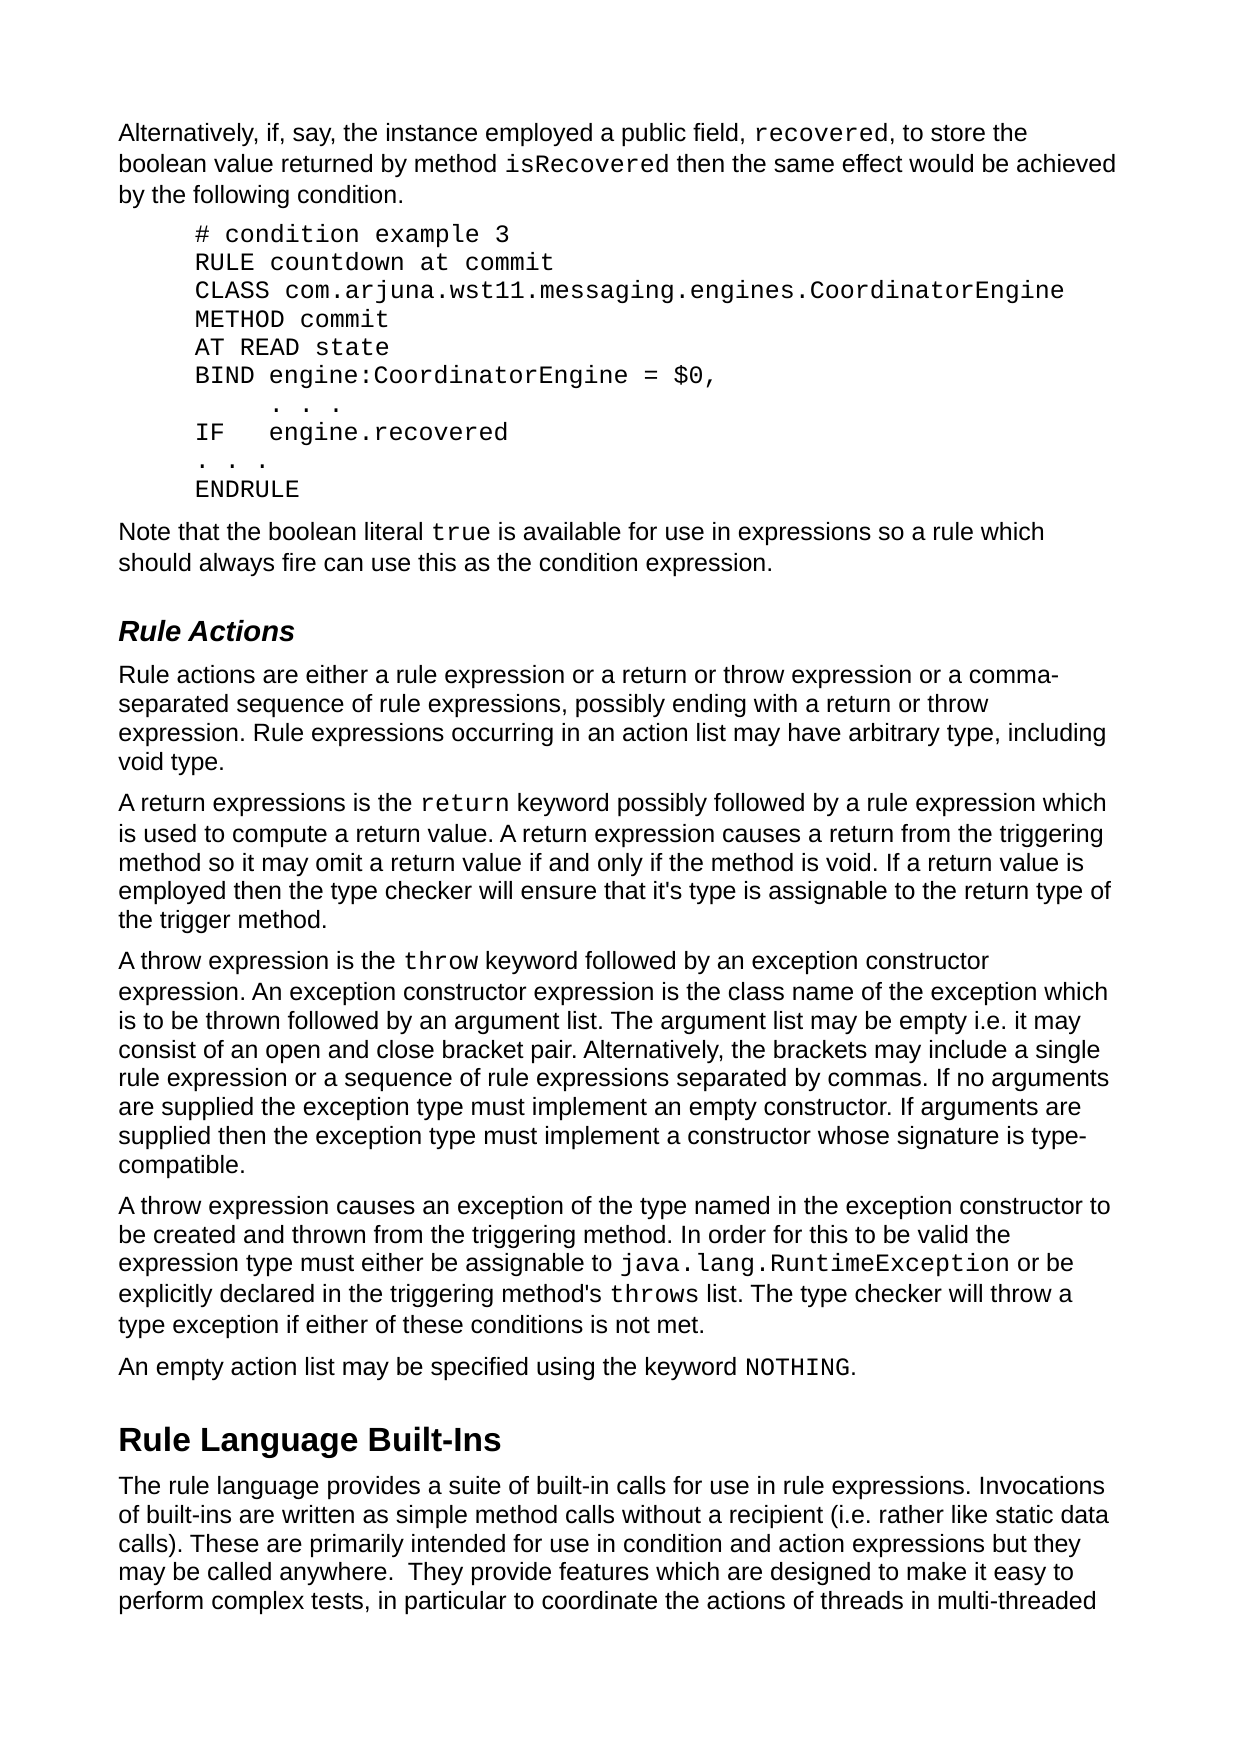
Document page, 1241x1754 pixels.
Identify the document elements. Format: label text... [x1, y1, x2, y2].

text The rule language provides a suite of built-in calls for use in rule expressions. Invocations of built-ins are written as simple method calls without a recipient (i.e. rather like static data calls). These are primarily intended for use in condition and action expressions but they may be called anywhere. They provide features which are designed to make it easy to perform complex tests, in particular to coordinate the actions of threads in multi-threaded [118, 1471, 1122, 1615]
subtitle Rule Language Built-Ins [118, 1420, 1122, 1459]
text Alternatively, if, say, the instance employed a public field, recovered, to store the boolean value returned by method isRecovered then the same effect would be achieved by the following condition. [118, 118, 1122, 209]
text A throw expression causes an exception of the type named in the exception constructor to be created and thrown from the triggering method. In order for this to be valid the expression type must either be assignable to java.lang.RuntimeException or be explicitly declared in the triggering method's throws list. The type checker will throw a type exception if either of these conditions is not met. [118, 1191, 1122, 1339]
text # condition example 3 RULE countdown at commit CLASS com.arjuna.wst11.messaging.engines.CoordinatorEngine METHOD commit AT READ state BIND engine:CoordinatorEngine = $0, . . . IF engine.recovered . . . ENDRULE [194, 221, 1122, 504]
text Note that the boolean literal true is available for use in expressions so a rule which should always fire can use this as the condition expression. [118, 517, 1122, 577]
text A return expressions is the return keyword possibly followed by a rule expression which is used to compute a return value. A return expression causes a return from the triggering method so it may omit a return value if and only if the method is void. If a return value is employed then the type checker will ensure that it's type is assignable to the return type of the trigger method. [118, 788, 1122, 934]
text Rule actions are either a rule expression or a return or throw expression or a comma-separated sequence of rule expressions, possibly ending with a return or throw expression. Rule expressions occurring in an action list may have arbitrary type, including void type. [118, 660, 1122, 775]
text An empty action list may be specified using the keyword NOTHING. [118, 1352, 1122, 1382]
subtitle Rule Actions [118, 614, 1122, 648]
text A throw expression is the throw keyword followed by an exception constructor expression. An exception constructor expression is the class name of the exception which is to be thrown followed by an argument list. The argument list may be empty i.e. it may consist of an open and close bracket pair. Alternatively, the brackets may include a single rule expression or a sequence of rule expressions separated by commas. If no arguments are supplied the exception type must implement an empty constructor. If arguments are supplied then the exception type must implement a constructor whose signature is type-compatible. [118, 946, 1122, 1178]
